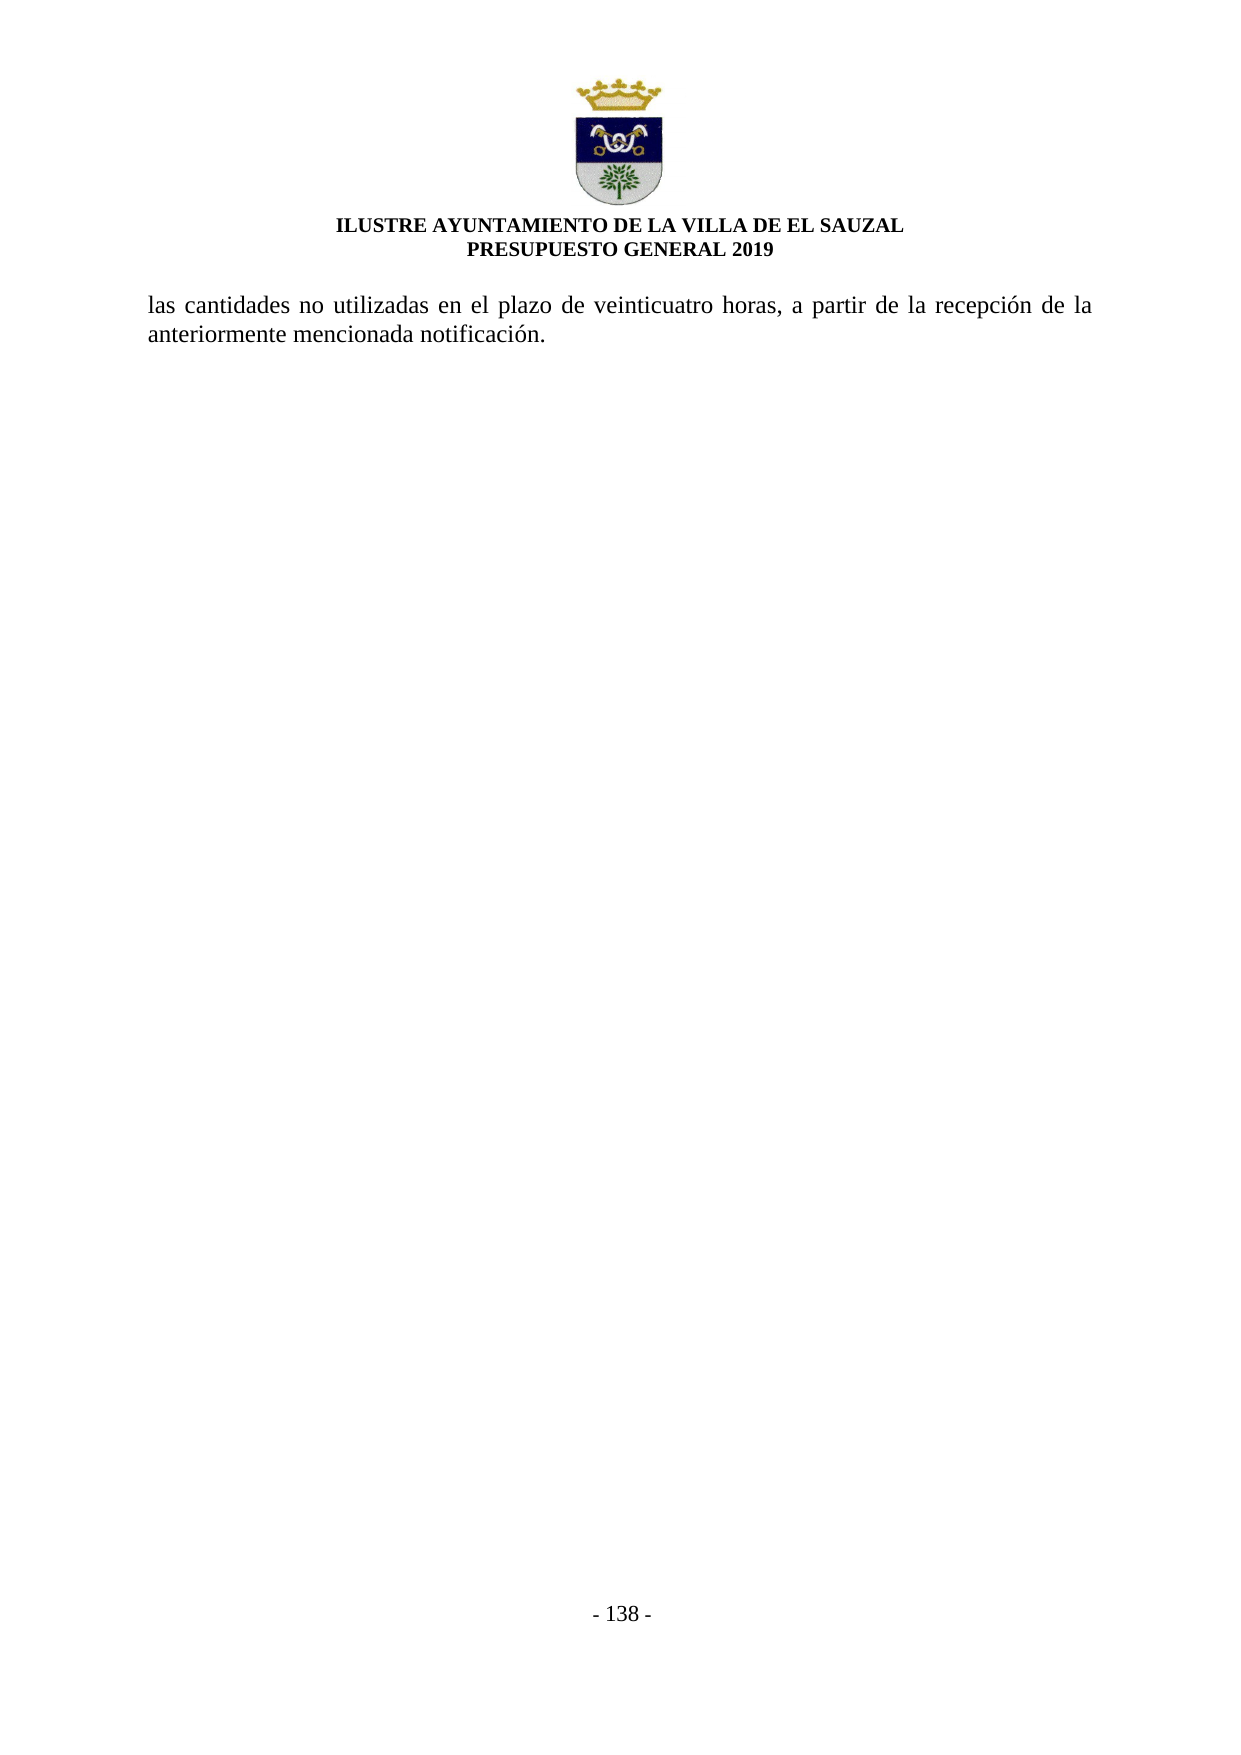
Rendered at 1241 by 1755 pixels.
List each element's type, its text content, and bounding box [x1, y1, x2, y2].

text las cantidades no utilizadas en el plazo de veinticuatro horas, a partir de la recepción de la anteriormente mencionada notificación. [148, 290, 1093, 347]
